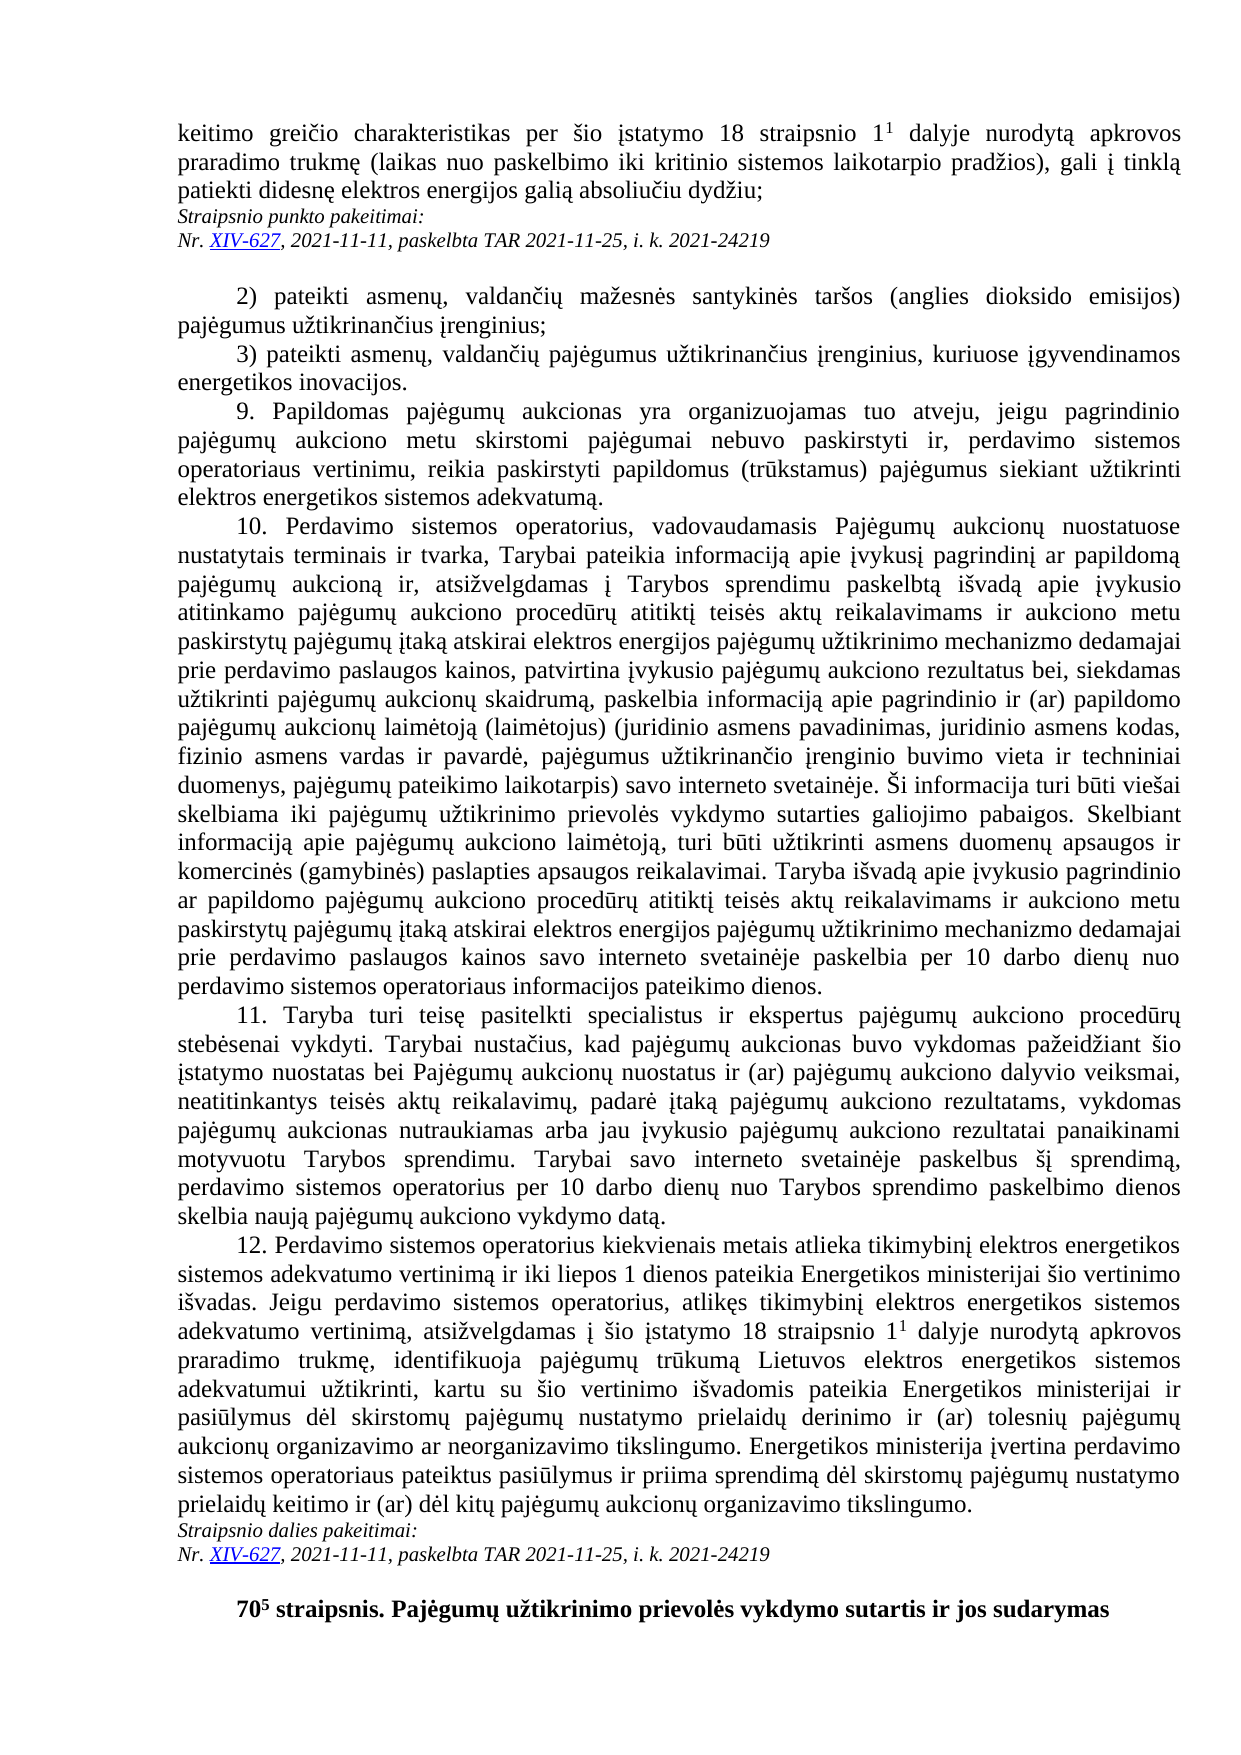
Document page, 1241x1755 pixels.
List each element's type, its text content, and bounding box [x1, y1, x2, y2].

text 9. Papildomas pajėgumų aukcionas yra organizuojamas tuo atveju, jeigu pagrindinio pajėgumų aukciono metu skirstomi pajėgumai nebuvo paskirstyti ir, perdavimo sistemos operatoriaus vertinimu, reikia paskirstyti papildomus (trūkstamus) pajėgumus siekiant užtikrinti elektros energetikos sistemos adekvatumą. [177, 396, 1181, 511]
text 11. Taryba turi teisę pasitelkti specialistus ir ekspertus pajėgumų aukciono procedūrų stebėsenai vykdyti. Tarybai nustačius, kad pajėgumų aukcionas buvo vykdomas pažeidžiant šio įstatymo nuostatas bei Pajėgumų aukcionų nuostatus ir (ar) pajėgumų aukciono dalyvio veiksmai, neatitinkantys teisės aktų reikalavimų, padarė įtaką pajėgumų aukciono rezultatams, vykdomas pajėgumų aukcionas nutraukiamas arba jau įvykusio pajėgumų aukciono rezultatai panaikinami motyvuotu Tarybos sprendimu. Tarybai savo interneto svetainėje paskelbus šį sprendimą, perdavimo sistemos operatorius per 10 darbo dienų nuo Tarybos sprendimo paskelbimo dienos skelbia naują pajėgumų aukciono vykdymo datą. [177, 1000, 1181, 1230]
text keitimo greičio charakteristikas per šio įstatymo 18 straipsnio 11 dalyje nurodytą apkrovos praradimo trukmę (laikas nuo paskelbimo iki kritinio sistemos laikotarpio pradžios), gali į tinklą patiekti didesnę elektros energijos galią absoliučiu dydžiu; [177, 118, 1181, 204]
text 705 straipsnis. Pajėgumų užtikrinimo prievolės vykdymo sutartis ir jos sudarymas [177, 1594, 1181, 1623]
text 10. Perdavimo sistemos operatorius, vadovaudamasis Pajėgumų aukcionų nuostatuose nustatytais terminais ir tvarka, Tarybai pateikia informaciją apie įvykusį pagrindinį ar papildomą pajėgumų aukcioną ir, atsižvelgdamas į Tarybos sprendimu paskelbtą išvadą apie įvykusio atitinkamo pajėgumų aukciono procedūrų atitiktį teisės aktų reikalavimams ir aukciono metu paskirstytų pajėgumų įtaką atskirai elektros energijos pajėgumų užtikrinimo mechanizmo dedamajai prie perdavimo paslaugos kainos, patvirtina įvykusio pajėgumų aukciono rezultatus bei, siekdamas užtikrinti pajėgumų aukcionų skaidrumą, paskelbia informaciją apie pagrindinio ir (ar) papildomo pajėgumų aukcionų laimėtoją (laimėtojus) (juridinio asmens pavadinimas, juridinio asmens kodas, fizinio asmens vardas ir pavardė, pajėgumus užtikrinančio įrenginio buvimo vieta ir techniniai duomenys, pajėgumų pateikimo laikotarpis) savo interneto svetainėje. Ši informacija turi būti viešai skelbiama iki pajėgumų užtikrinimo prievolės vykdymo sutarties galiojimo pabaigos. Skelbiant informaciją apie pajėgumų aukciono laimėtoją, turi būti užtikrinti asmens duomenų apsaugos ir komercinės (gamybinės) paslapties apsaugos reikalavimai. Taryba išvadą apie įvykusio pagrindinio ar papildomo pajėgumų aukciono procedūrų atitiktį teisės aktų reikalavimams ir aukciono metu paskirstytų pajėgumų įtaką atskirai elektros energijos pajėgumų užtikrinimo mechanizmo dedamajai prie perdavimo paslaugos kainos savo interneto svetainėje paskelbia per 10 darbo dienų nuo perdavimo sistemos operatoriaus informacijos pateikimo dienos. [177, 511, 1181, 1000]
text 3) pateikti asmenų, valdančių pajėgumus užtikrinančius įrenginius, kuriuose įgyvendinamos energetikos inovacijos. [177, 339, 1181, 396]
text Nr. XIV-627, 2021-11-11, paskelbta TAR 2021-11-25, i. k. 2021-24219 [177, 1542, 1181, 1566]
text Nr. XIV-627, 2021-11-11, paskelbta TAR 2021-11-25, i. k. 2021-24219 [177, 228, 1181, 252]
text Straipsnio punkto pakeitimai: [177, 204, 1181, 228]
text Straipsnio dalies pakeitimai: [177, 1517, 1181, 1542]
text 2) pateikti asmenų, valdančių mažesnės santykinės taršos (anglies dioksido emisijos) pajėgumus užtikrinančius įrenginius; [177, 281, 1181, 339]
text 12. Perdavimo sistemos operatorius kiekvienais metais atlieka tikimybinį elektros energetikos sistemos adekvatumo vertinimą ir iki liepos 1 dienos pateikia Energetikos ministerijai šio vertinimo išvadas. Jeigu perdavimo sistemos operatorius, atlikęs tikimybinį elektros energetikos sistemos adekvatumo vertinimą, atsižvelgdamas į šio įstatymo 18 straipsnio 11 dalyje nurodytą apkrovos praradimo trukmę, identifikuoja pajėgumų trūkumą Lietuvos elektros energetikos sistemos adekvatumui užtikrinti, kartu su šio vertinimo išvadomis pateikia Energetikos ministerijai ir pasiūlymus dėl skirstomų pajėgumų nustatymo prielaidų derinimo ir (ar) tolesnių pajėgumų aukcionų organizavimo ar neorganizavimo tikslingumo. Energetikos ministerija įvertina perdavimo sistemos operatoriaus pateiktus pasiūlymus ir priima sprendimą dėl skirstomų pajėgumų nustatymo prielaidų keitimo ir (ar) dėl kitų pajėgumų aukcionų organizavimo tikslingumo. [177, 1230, 1181, 1517]
